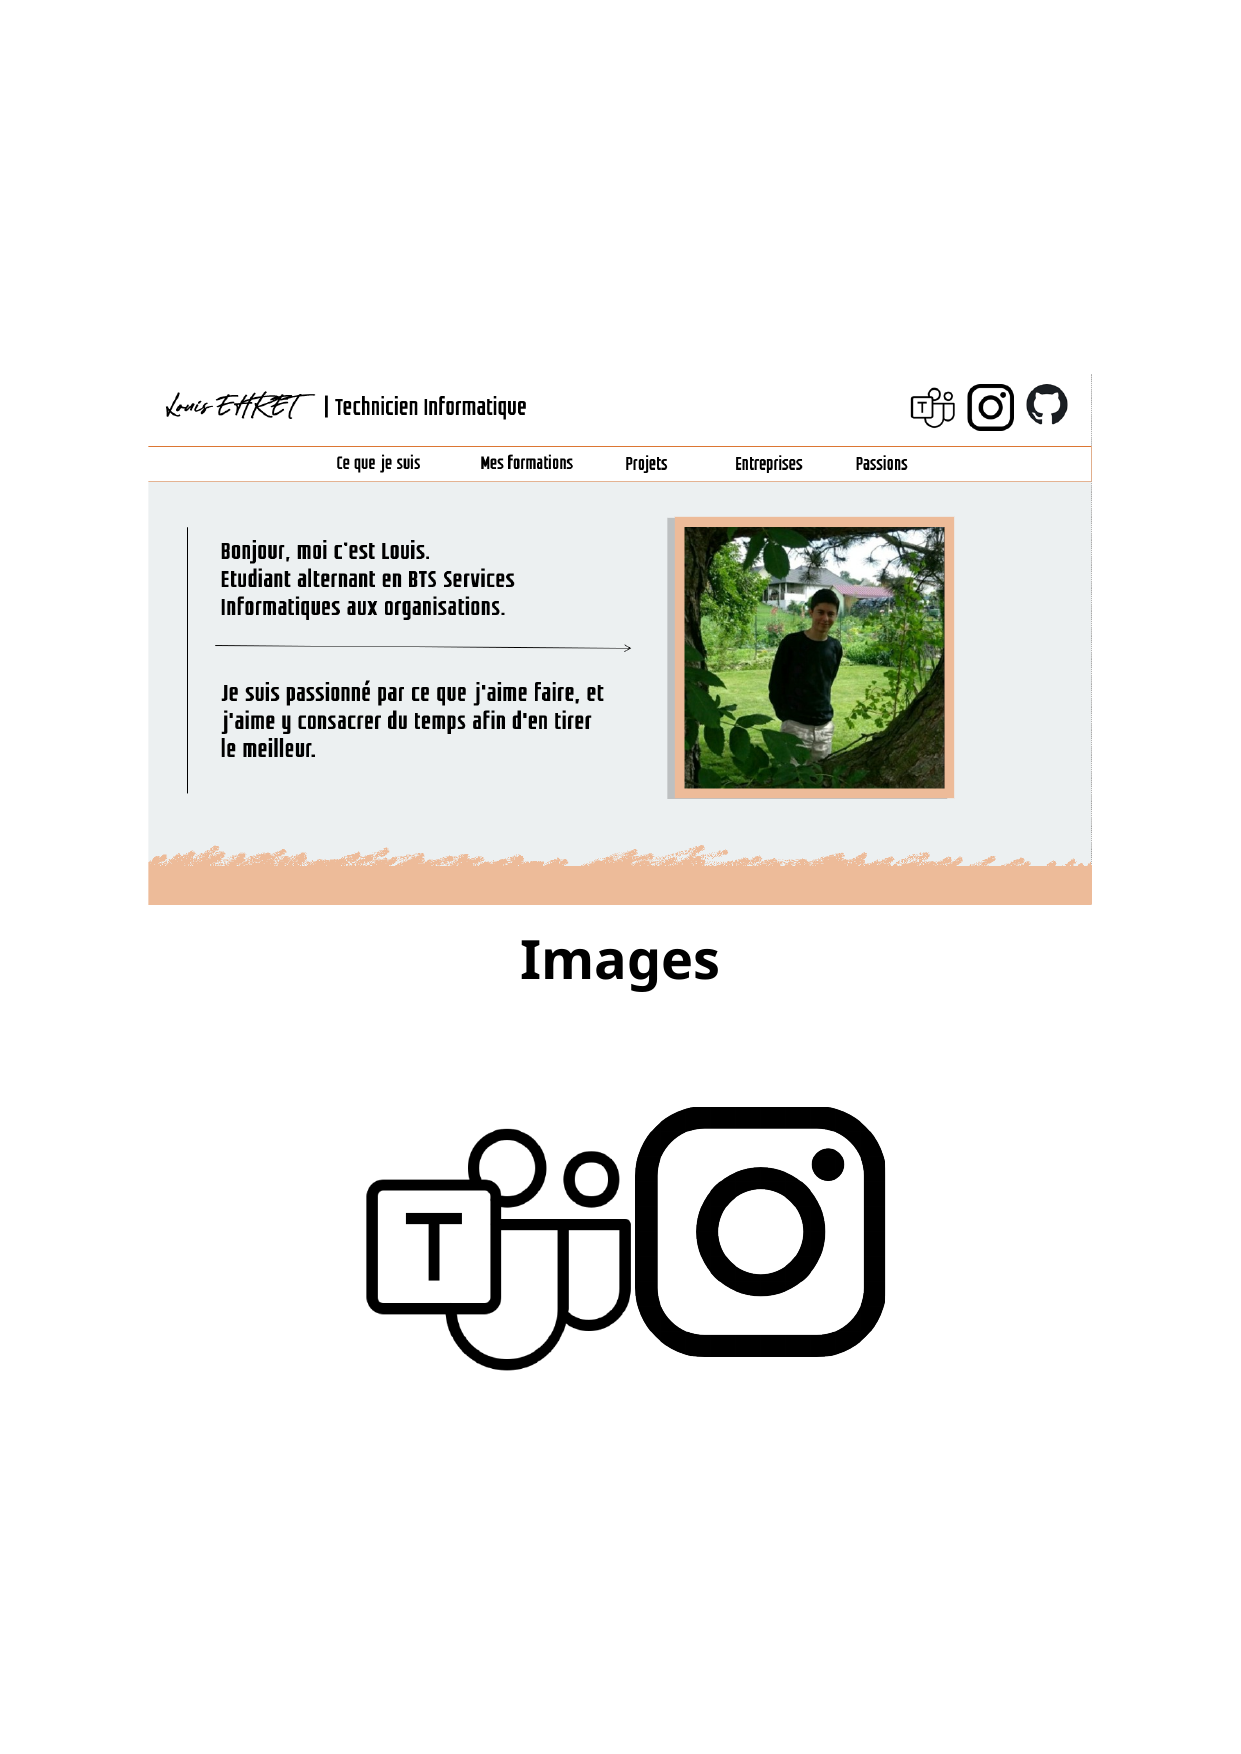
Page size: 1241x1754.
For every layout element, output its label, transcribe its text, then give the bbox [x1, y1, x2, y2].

text Images [148, 922, 1093, 996]
